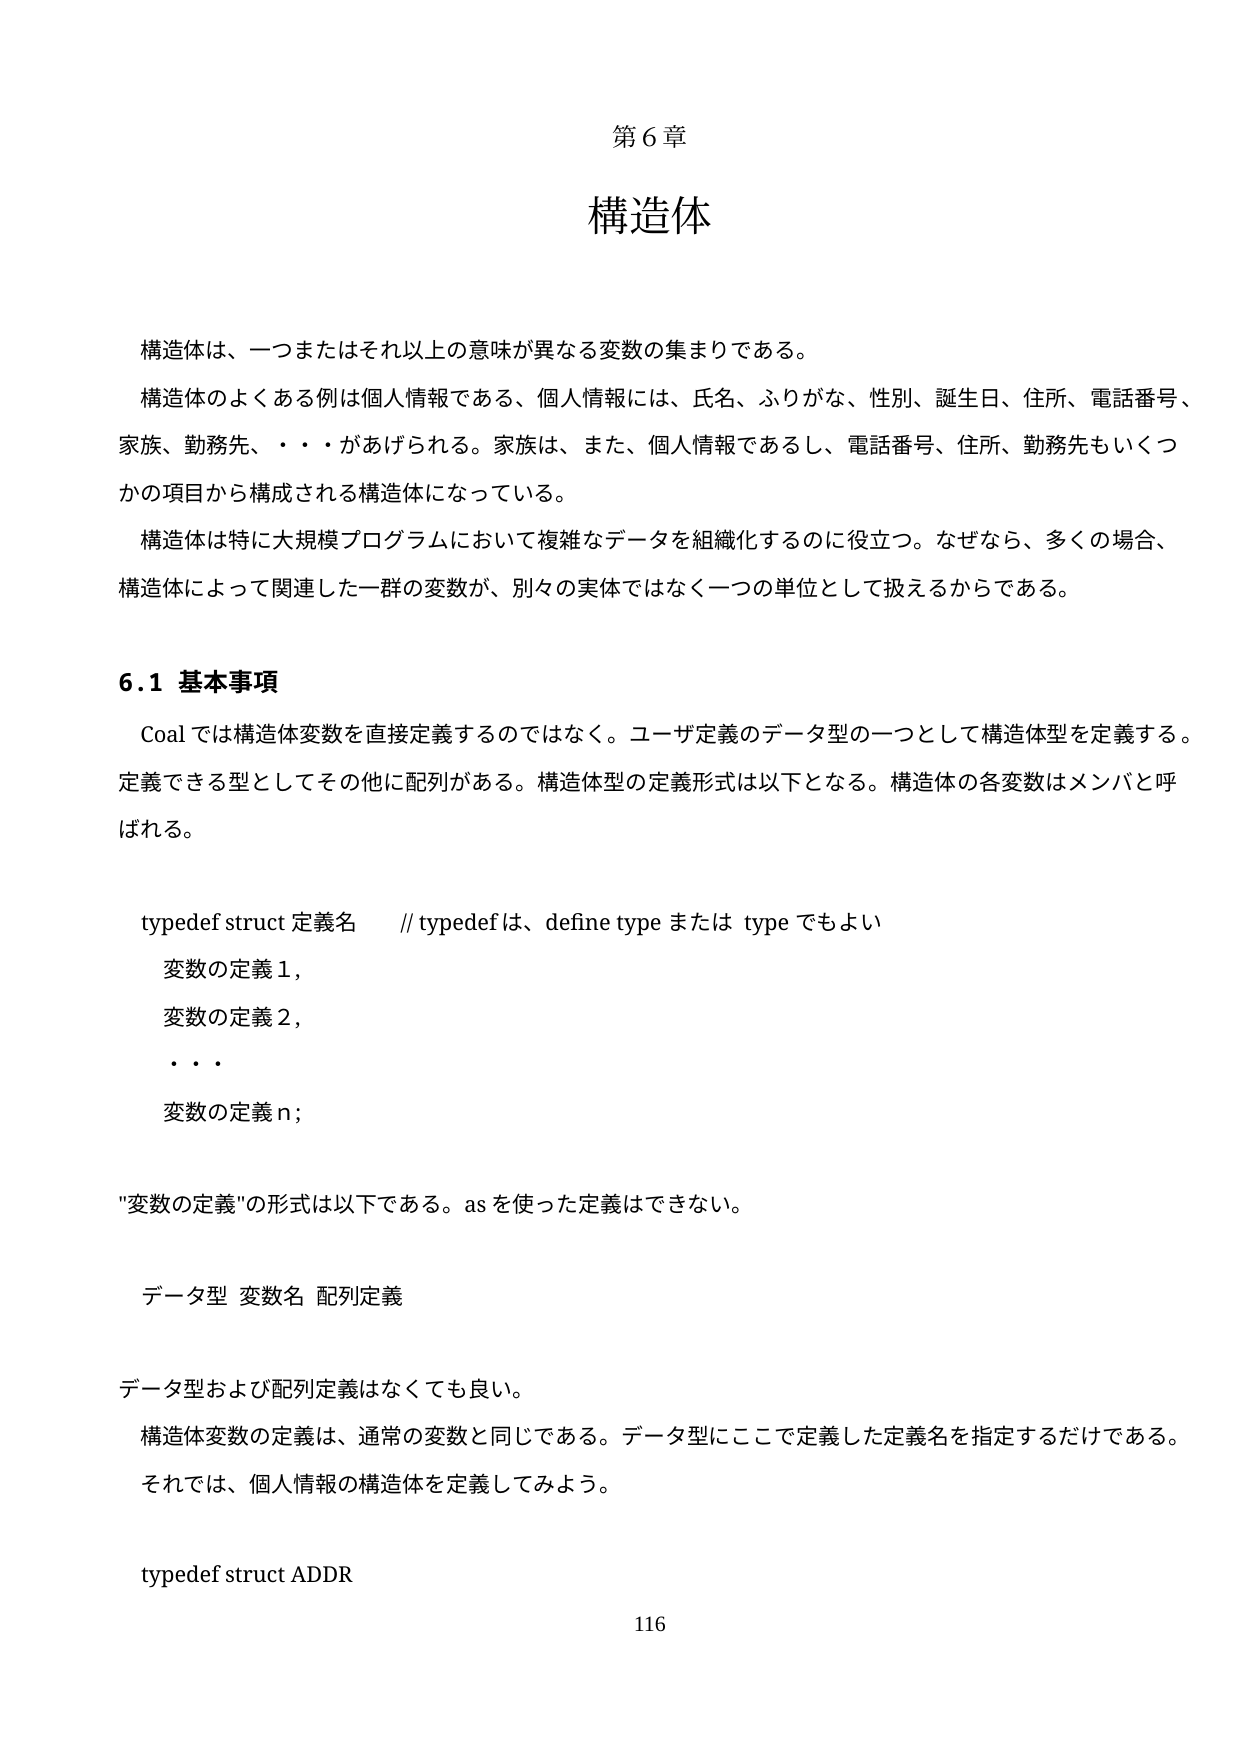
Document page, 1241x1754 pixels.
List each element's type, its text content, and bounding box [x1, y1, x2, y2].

text typedef struct ADDR [118, 1559, 1181, 1588]
text データ型 変数名 配列定義 [118, 1279, 1181, 1311]
text 構造体 [118, 184, 1181, 244]
text 6.1 基本事項 [118, 663, 1181, 699]
text 構造体変数の定義は、通常の変数と同じである。データ型にここで定義した定義名を指定するだけである。 [118, 1419, 1181, 1451]
text 変数の定義ｎ; [118, 1095, 1181, 1127]
text それでは、個人情報の構造体を定義してみよう。 [118, 1467, 1181, 1498]
text typedef struct 定義名 // typedefは、define type または type でもよい [118, 904, 1181, 936]
text ・・・ [118, 1047, 1181, 1079]
text 構造体は、一つまたはそれ以上の意味が異なる変数の集まりである。 [118, 333, 1181, 365]
text 変数の定義２, [118, 1000, 1181, 1031]
text 構造体は特に大規模プログラムにおいて複雑なデータを組織化するのに役立つ。なぜなら、多くの場合、構造体によって関連した一群の変数が、別々の実体ではなく一つの単位として扱えるからである。 [118, 523, 1181, 602]
text Coalでは構造体変数を直接定義するのではなく。ユーザ定義のデータ型の一つとして構造体型を定義する。定義できる型としてその他に配列がある。構造体型の定義形式は以下となる。構造体の各変数はメンバと呼ばれる。 [118, 717, 1181, 844]
text "変数の定義"の形式は以下である。asを使った定義はできない。 [118, 1187, 1181, 1219]
text 第６章 [118, 118, 1181, 154]
text データ型および配列定義はなくても良い。 [118, 1372, 1181, 1403]
text 変数の定義１, [118, 952, 1181, 984]
text 構造体のよくある例は個人情報である、個人情報には、氏名、ふりがな、性別、誕生日、住所、電話番号、家族、勤務先、・・・があげられる。家族は、また、個人情報であるし、電話番号、住所、勤務先もいくつかの項目から構成される構造体になっている。 [118, 381, 1181, 507]
